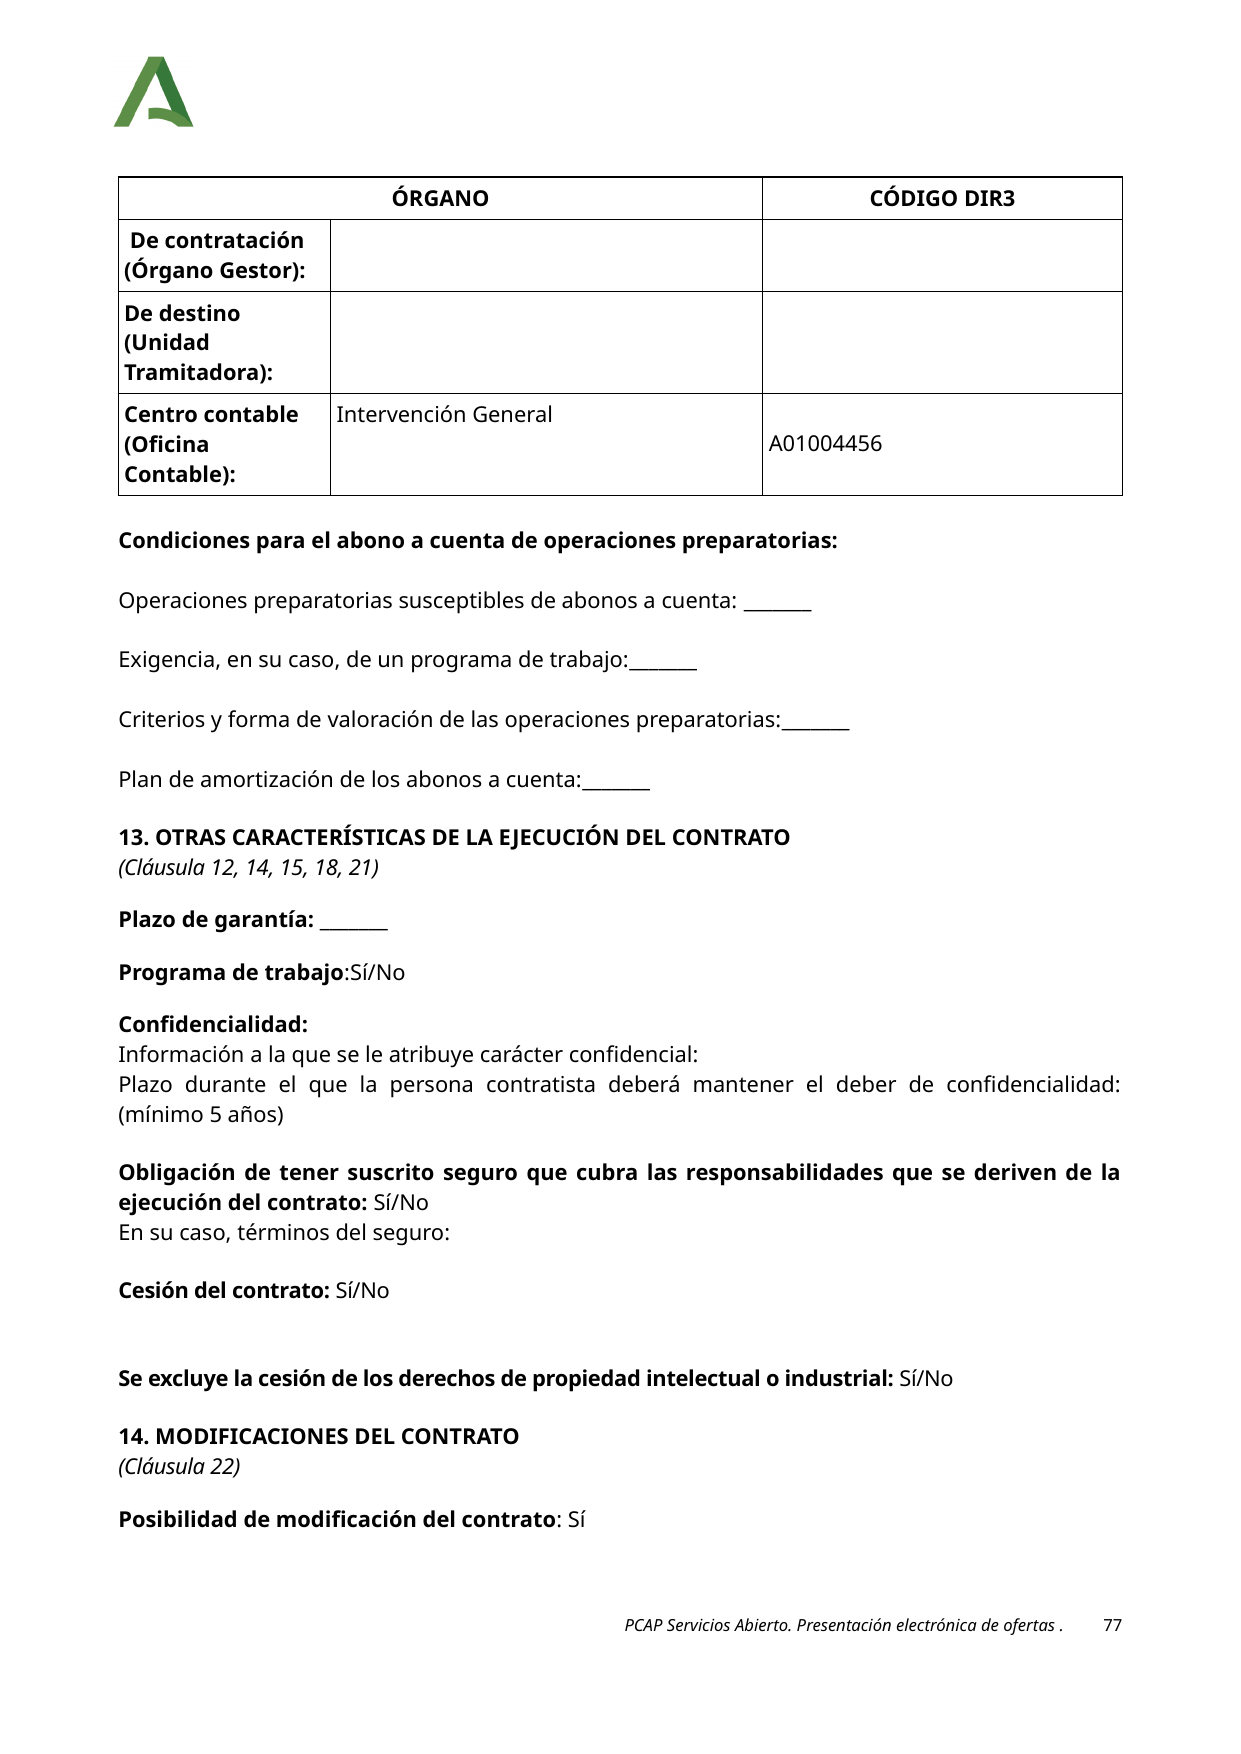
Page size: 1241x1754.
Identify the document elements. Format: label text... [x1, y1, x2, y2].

text (Cláusula 22) [118, 1451, 1122, 1481]
table_cell [331, 292, 762, 393]
table_cell Intervención General [331, 394, 762, 494]
text Cesión del contrato: Sí/No [118, 1276, 1122, 1305]
text Condiciones para el abono a cuenta de operaciones preparatorias: [118, 525, 1122, 555]
text 13. OTRAS CARACTERÍSTICAS DE LA EJECUCIÓN DEL CONTRATO [118, 822, 1122, 852]
table_cell De contratación (Órgano Gestor): [119, 220, 330, 291]
text Plazo durante el que la persona contratista deberá mantener el deber de confidencialidad: (mínimo 5 años) [118, 1069, 1122, 1129]
text Información a la que se le atribuye carácter confidencial: [118, 1039, 1122, 1069]
text (Cláusula 12, 14, 15, 18, 21) [118, 852, 1122, 882]
text Exigencia, en su caso, de un programa de trabajo:_______ [118, 644, 1122, 674]
text Posibilidad de modificación del contrato: Sí [118, 1504, 1122, 1533]
text Operaciones preparatorias susceptibles de abonos a cuenta: _______ [118, 585, 1122, 615]
table_cell [763, 220, 1122, 291]
picture [109, 52, 198, 131]
text Confidencialidad: [118, 1009, 1122, 1039]
table_cell A01004456 [763, 394, 1122, 494]
text 14. MODIFICACIONES DEL CONTRATO [118, 1421, 1122, 1451]
text Se excluye la cesión de los derechos de propiedad intelectual o industrial: Sí/No [118, 1363, 1122, 1393]
table_cell [763, 292, 1122, 393]
table_header ÓRGANO [119, 178, 762, 219]
text Criterios y forma de valoración de las operaciones preparatorias:_______ [118, 704, 1122, 734]
table_header CÓDIGO DIR3 [763, 178, 1122, 219]
text Programa de trabajo:Sí/No [118, 957, 1122, 987]
table_cell [331, 220, 762, 291]
text Plan de amortización de los abonos a cuenta:_______ [118, 764, 1122, 793]
table_cell Centro contable (Oficina Contable): [119, 394, 330, 494]
text En su caso, términos del seguro: [118, 1217, 1122, 1247]
table_cell De destino (Unidad Tramitadora): [119, 292, 330, 393]
text Plazo de garantía: _______ [118, 904, 1122, 934]
text Obligación de tener suscrito seguro que cubra las responsabilidades que se deriven de la ejecución del contrato: Sí/No [118, 1157, 1122, 1217]
